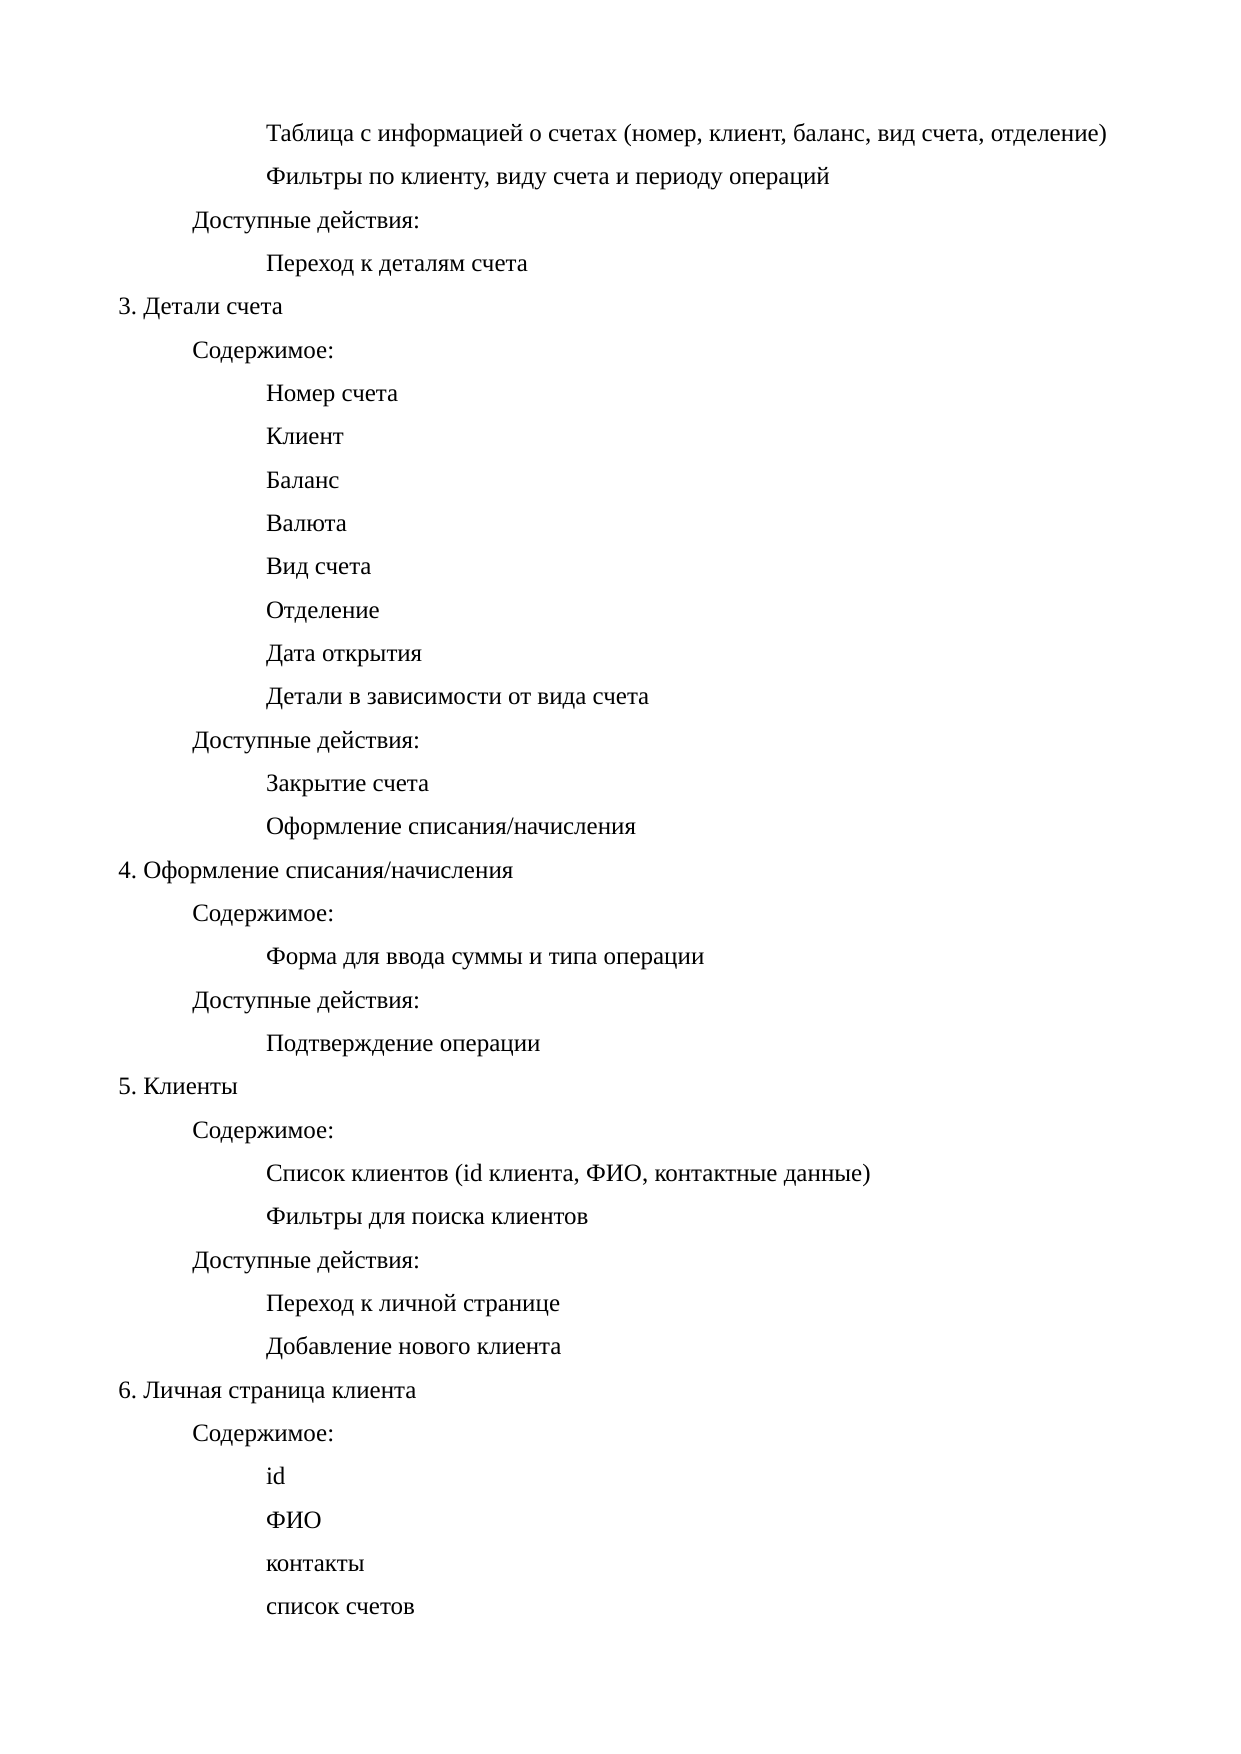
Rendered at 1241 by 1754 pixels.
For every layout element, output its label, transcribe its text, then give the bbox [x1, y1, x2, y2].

text Баланс [118, 465, 1122, 493]
text Подтверждение операции [118, 1028, 1122, 1057]
text Содержимое: [118, 1115, 1122, 1143]
text Фильтры по клиенту, виду счета и периоду операций [118, 161, 1122, 190]
text 6. Личная страница клиента [118, 1375, 1122, 1403]
text Номер счета [118, 378, 1122, 407]
text Переход к деталям счета [118, 248, 1122, 277]
text контакты [118, 1548, 1122, 1577]
text Содержимое: [118, 335, 1122, 363]
text Список клиентов (id клиента, ФИО, контактные данные) [118, 1158, 1122, 1187]
text ФИО [118, 1505, 1122, 1533]
text Оформление списания/начисления [118, 811, 1122, 840]
text Содержимое: [118, 1418, 1122, 1447]
text список счетов [118, 1591, 1122, 1620]
text Форма для ввода суммы и типа операции [118, 941, 1122, 970]
text Добавление нового клиента [118, 1331, 1122, 1360]
text Клиент [118, 421, 1122, 450]
text Переход к личной странице [118, 1288, 1122, 1317]
text Детали в зависимости от вида счета [118, 681, 1122, 710]
text Валюта [118, 508, 1122, 537]
text 5. Клиенты [118, 1071, 1122, 1100]
text Отделение [118, 595, 1122, 623]
text 3. Детали счета [118, 291, 1122, 320]
text Доступные действия: [118, 1245, 1122, 1273]
text id [118, 1461, 1122, 1490]
text Доступные действия: [118, 205, 1122, 233]
text 4. Оформление списания/начисления [118, 855, 1122, 883]
text Закрытие счета [118, 768, 1122, 797]
text Содержимое: [118, 898, 1122, 927]
text Фильтры для поиска клиентов [118, 1201, 1122, 1230]
text Дата открытия [118, 638, 1122, 667]
text Доступные действия: [118, 985, 1122, 1013]
text Таблица с информацией о счетах (номер, клиент, баланс, вид счета, отделение) [118, 118, 1122, 147]
text Доступные действия: [118, 725, 1122, 753]
text Вид счета [118, 551, 1122, 580]
